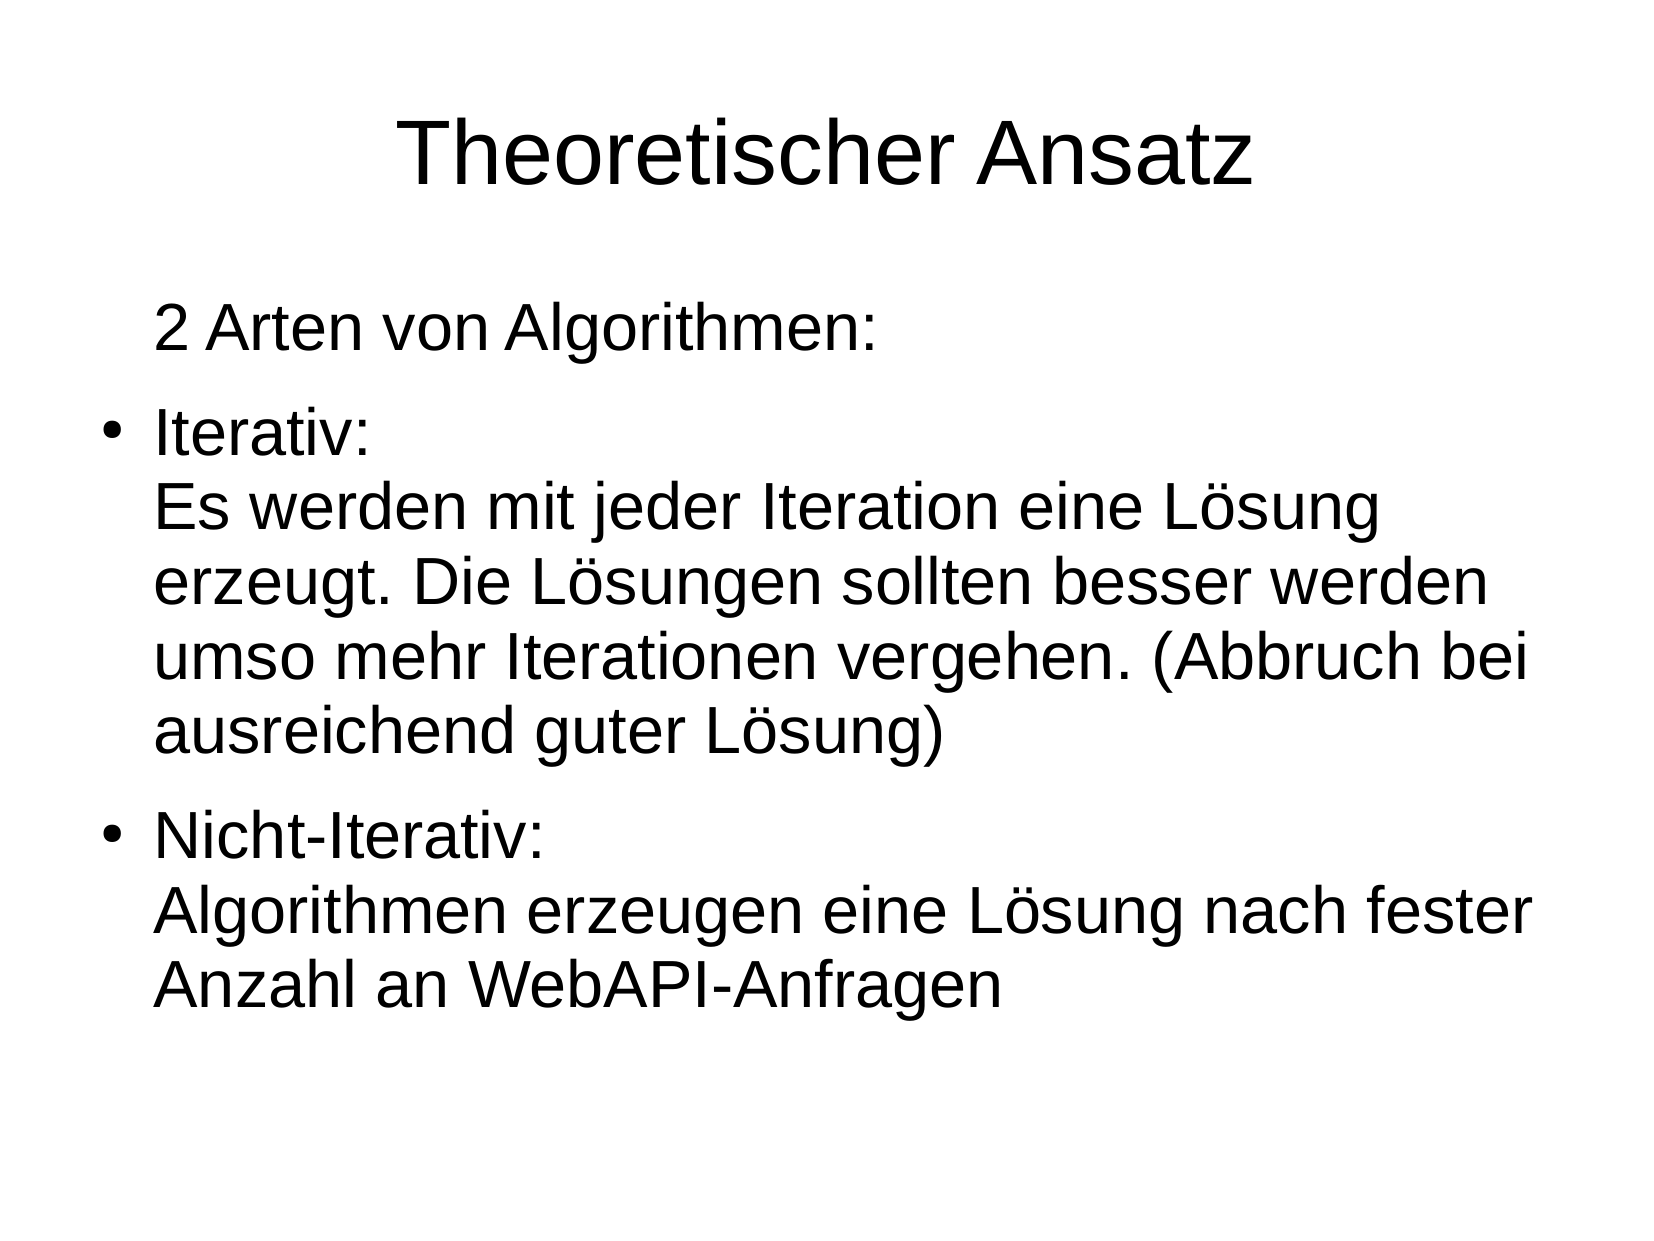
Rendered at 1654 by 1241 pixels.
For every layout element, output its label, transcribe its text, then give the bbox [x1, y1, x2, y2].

title Theoretischer Ansatz [82, 49, 1571, 257]
list 2 Arten von Algorithmen: Iterativ: Es werden mit jeder Iteration eine Lösung erzeugt. Die Lösungen sollten besser werden umso mehr Iterationen vergehen. (Abbruch bei ausreichend guter Lösung) Nicht-Iterativ: Algorithmen erzeugen eine Lösung nach fester Anzahl an WebAPI-Anfragen [82, 290, 1571, 1010]
